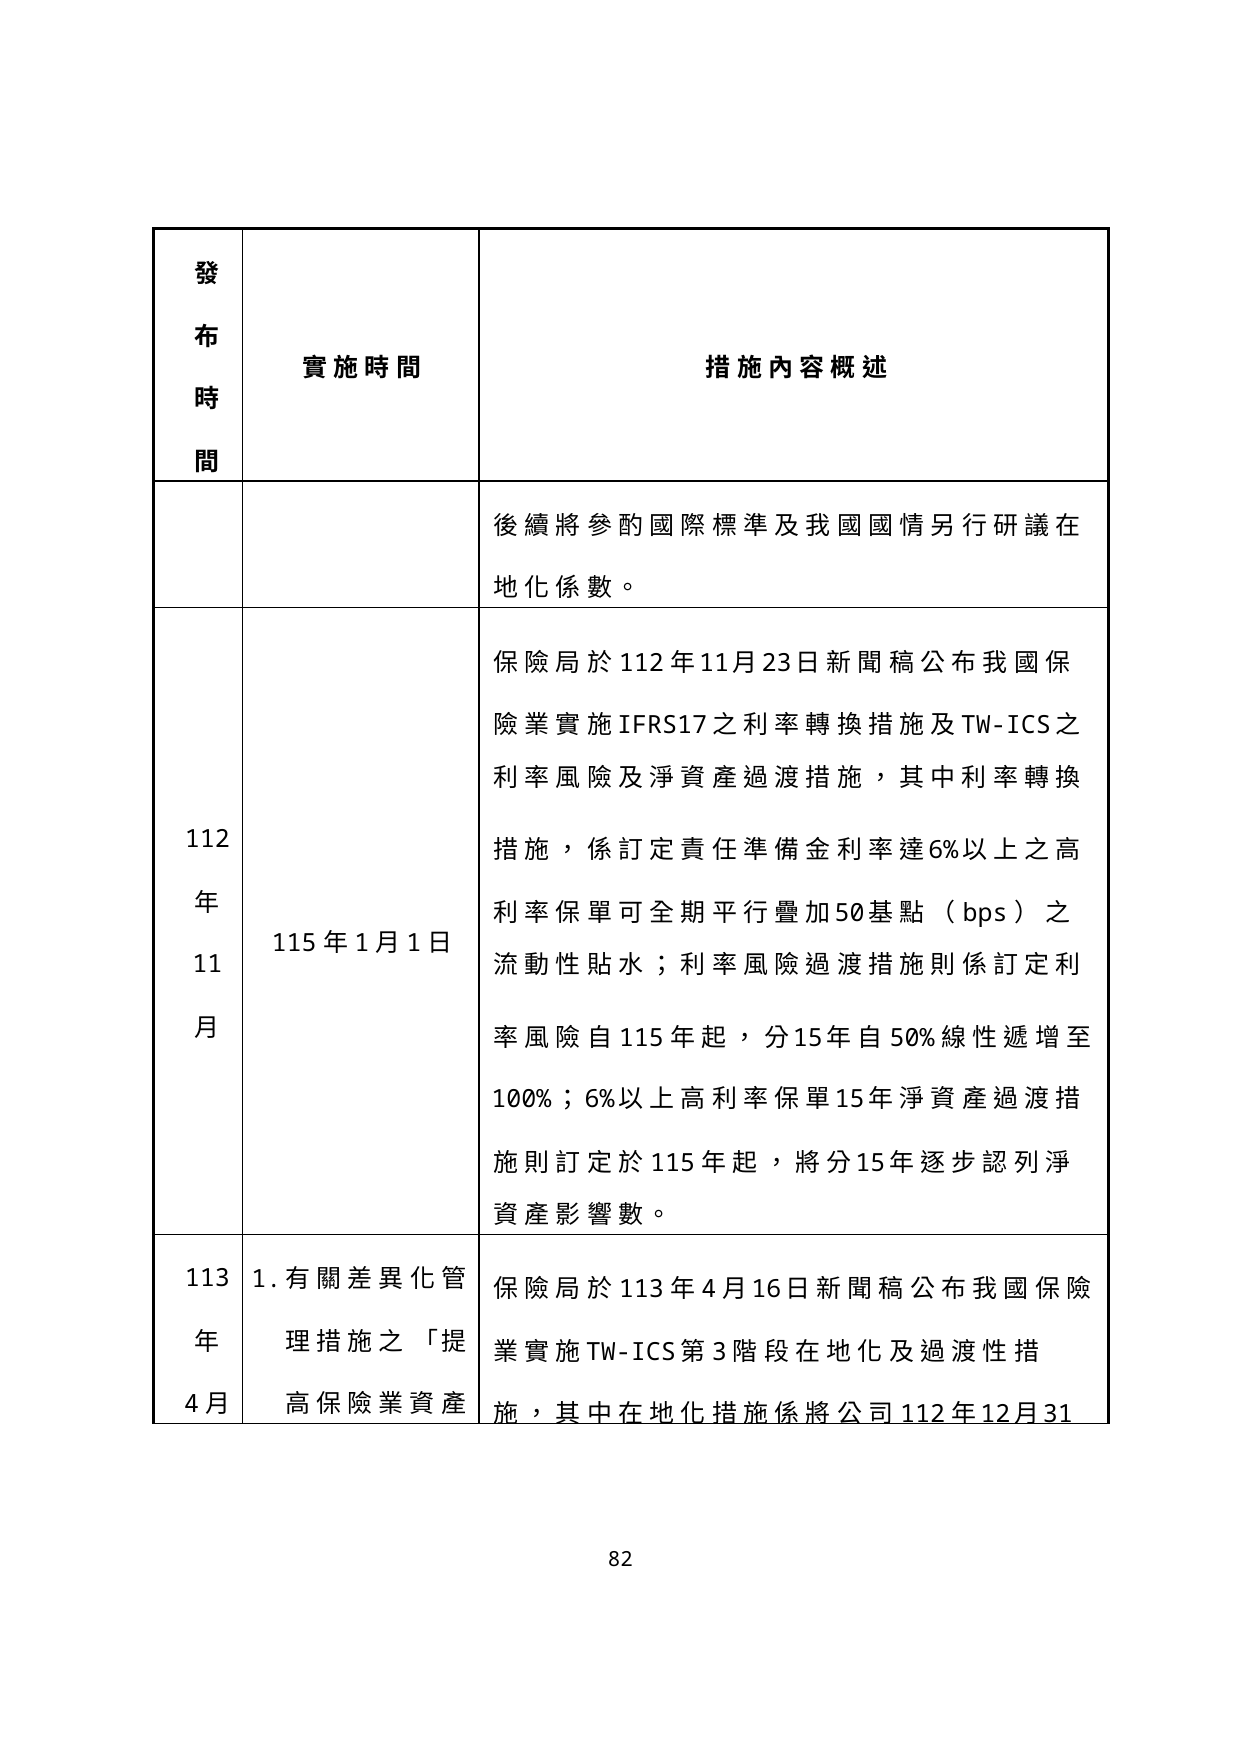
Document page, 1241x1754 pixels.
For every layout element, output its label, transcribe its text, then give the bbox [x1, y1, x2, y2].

table_cell 後續將參酌國際標準及我國國情另行研議在地化係數。 [480, 482, 1107, 607]
table_cell [155, 482, 242, 607]
table_header 措施內容概述 [480, 230, 1107, 480]
table_cell 113年 4月 [155, 1235, 242, 1422]
table_cell 115年1月1日 [243, 608, 478, 1233]
table_cell 保險局於113年4月16日新聞稿公布我國保險業實施TW-ICS第3階段在地化及過渡性措施，其中在地化措施係將公司112年12月31 [480, 1235, 1107, 1422]
table_cell [243, 482, 478, 607]
table_cell 112年 11月 [155, 608, 242, 1233]
table_header 實施時間 [243, 230, 478, 480]
table_cell 1.有關差異化管理措施之「提高保險業資產 [243, 1235, 478, 1422]
table_header 發布 時間 [155, 230, 242, 480]
table_cell 保險局於112年11月23日新聞稿公布我國保險業實施IFRS17之利率轉換措施及TW-ICS之利率風險及淨資產過渡措施，其中利率轉換措施，係訂定責任準備金利率達6%以上之高利率保單可全期平行疊加50基點（bps）之流動性貼水；利率風險過渡措施則係訂定利率風險自115年起，分15年自50%線性遞增至100%；6%以上高利率保單15年淨資產過渡措施則訂定於115年起，將分15年逐步認列淨資產影響數。 [480, 608, 1107, 1233]
